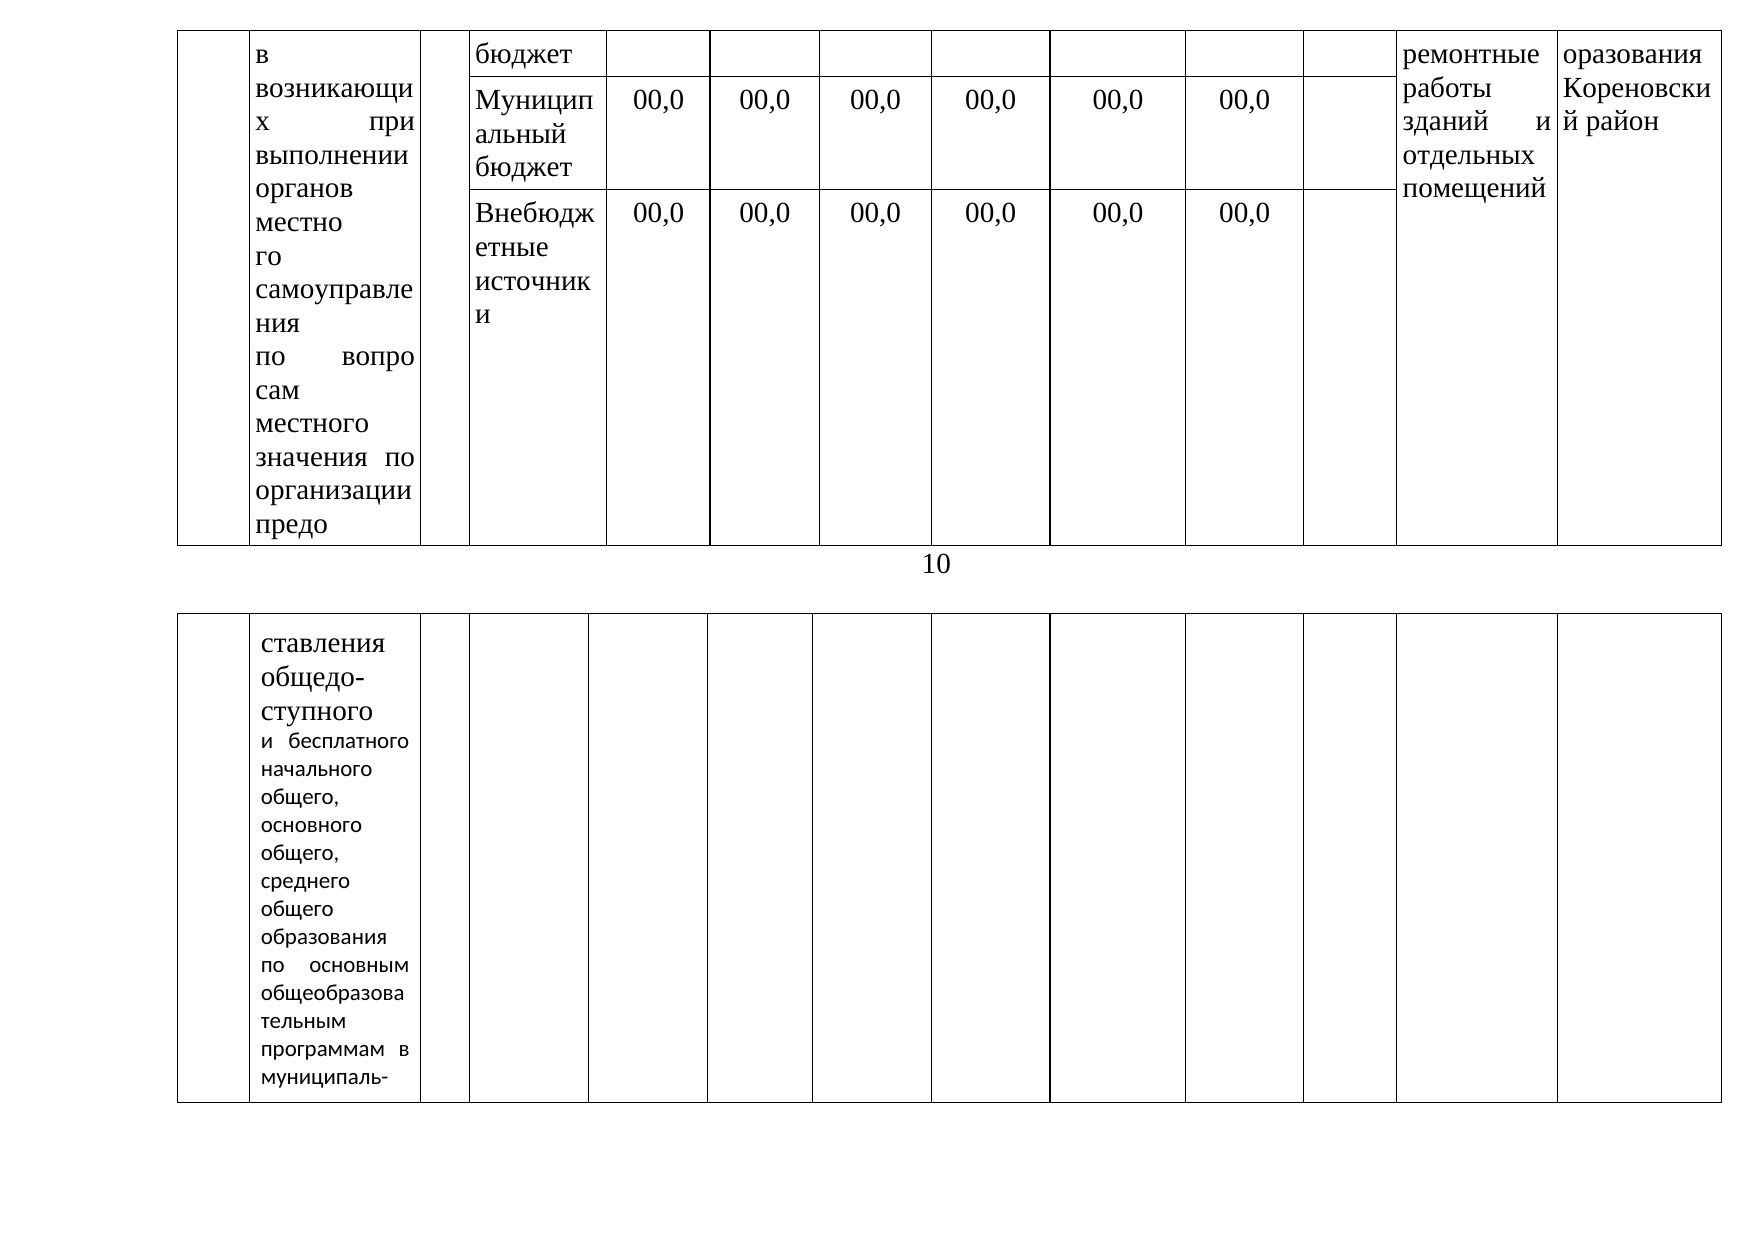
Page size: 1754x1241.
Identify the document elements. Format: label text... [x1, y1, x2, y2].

table_header [421, 614, 469, 1102]
table_header [1051, 614, 1185, 1102]
table_cell 00,0 [1186, 77, 1303, 189]
table_header ставления общедо­ступного и бесплатного начального общего, основного общего, среднего общего образования по основным общеобразовательным программам в муниципаль­ [250, 614, 420, 1102]
table_cell 00,0 [711, 77, 819, 189]
table_cell Внебюджетные источники [470, 190, 606, 545]
text 10 [177, 546, 1695, 580]
table_cell [1304, 77, 1396, 189]
table_cell 00,0 [1186, 190, 1303, 545]
table_cell бюджет [470, 31, 606, 76]
table_cell Муниципальный бюджет [470, 77, 606, 189]
table_cell [1304, 31, 1396, 76]
table_cell 00,0 [607, 190, 709, 545]
table_cell [1051, 31, 1185, 76]
table_header [178, 614, 249, 1102]
table_cell [711, 31, 819, 76]
table_cell [1186, 31, 1303, 76]
table_cell 00,0 [820, 77, 931, 189]
table_header [708, 614, 812, 1102]
table_header [813, 614, 931, 1102]
table_cell [932, 31, 1049, 76]
table_header [1186, 614, 1303, 1102]
table_cell 00,0 [1051, 77, 1185, 189]
table_header [1397, 614, 1557, 1102]
table_header [932, 614, 1049, 1102]
table_cell [1304, 190, 1396, 545]
table_cell [820, 31, 931, 76]
table_header [1304, 614, 1396, 1102]
table_header [1558, 614, 1721, 1102]
table_cell [607, 31, 709, 76]
table_cell 00,0 [932, 77, 1049, 189]
table_cell 00,0 [711, 190, 819, 545]
table_header [470, 614, 588, 1102]
table_header [589, 614, 707, 1102]
table_cell 00,0 [607, 77, 709, 189]
table_cell 00,0 [932, 190, 1049, 545]
table_cell 00,0 [820, 190, 931, 545]
table_cell 00,0 [1051, 190, 1185, 545]
